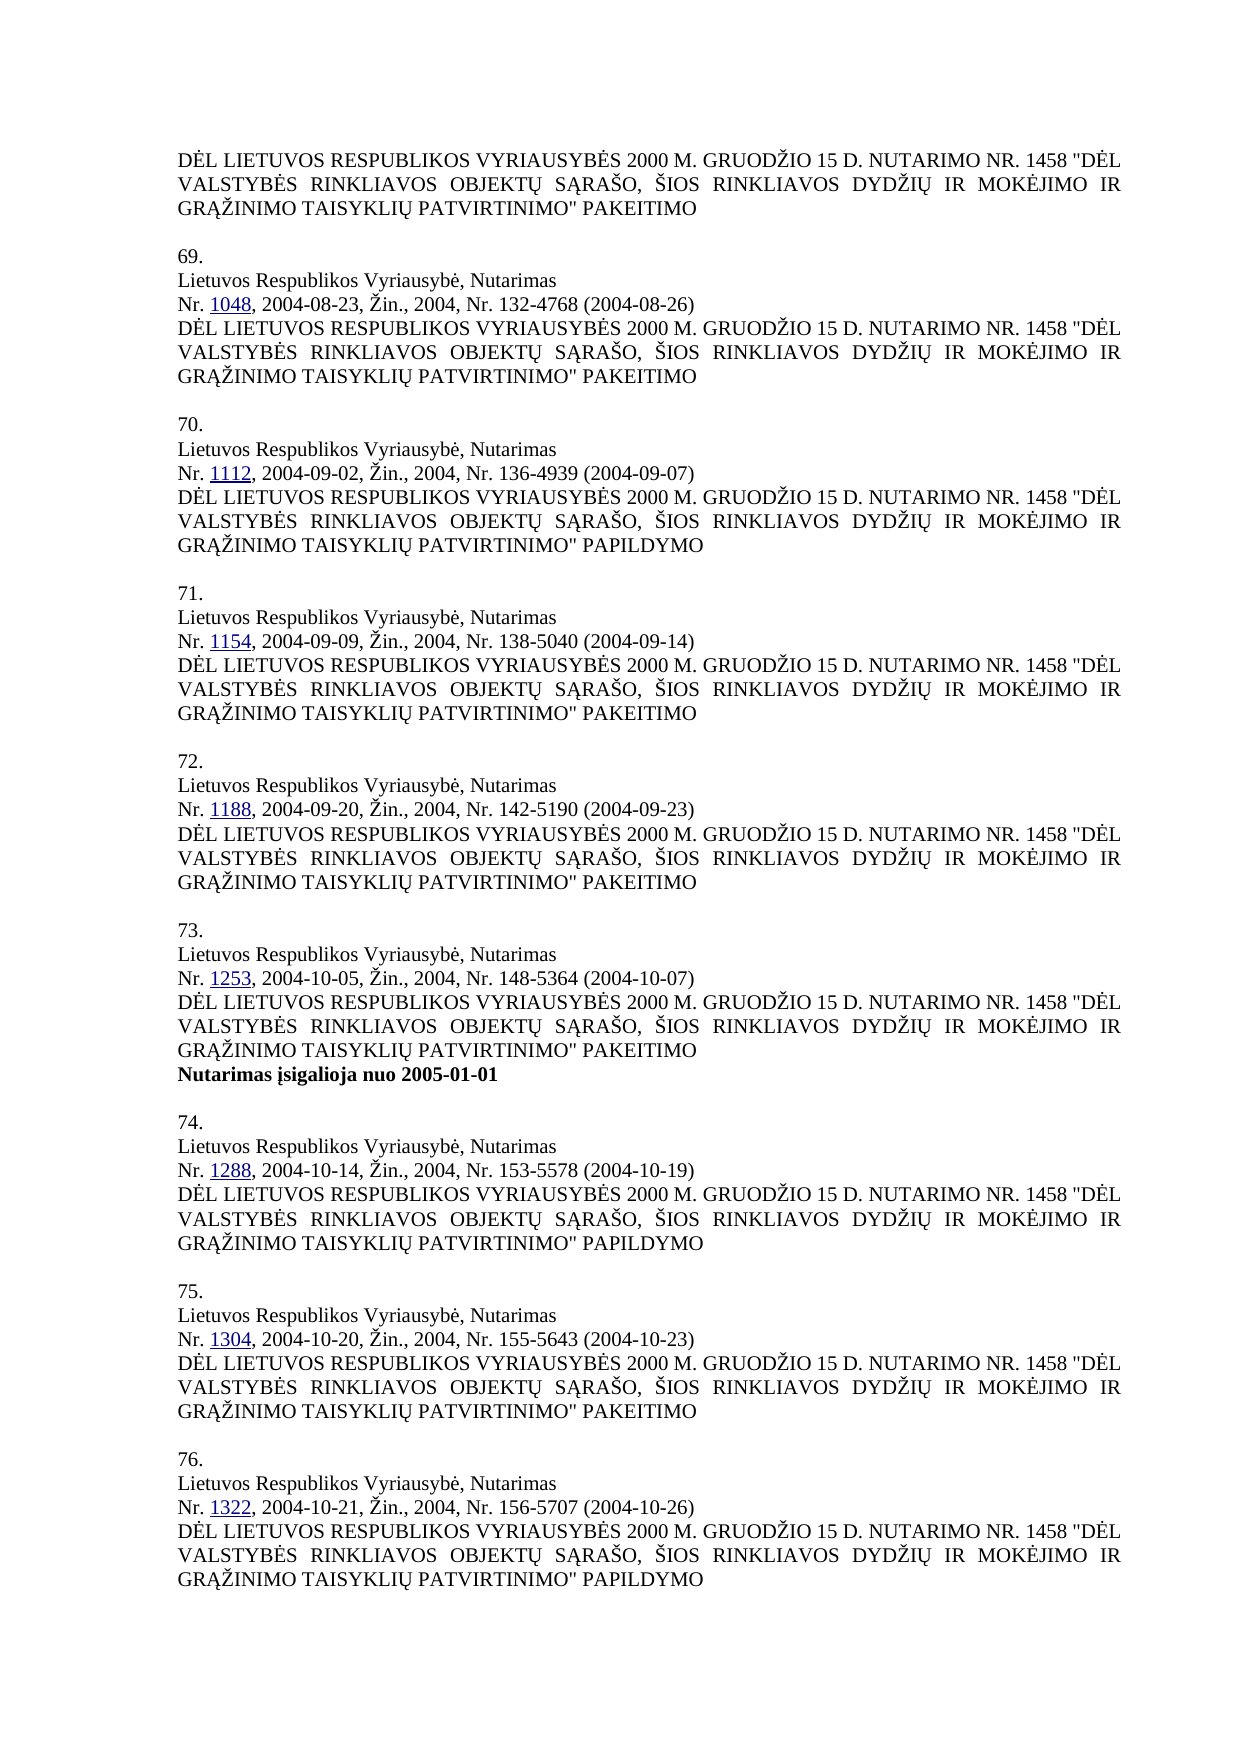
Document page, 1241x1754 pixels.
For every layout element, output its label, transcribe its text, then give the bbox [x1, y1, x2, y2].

text Nr. 1154, 2004-09-09, Žin., 2004, Nr. 138-5040 (2004-09-14) [177, 629, 1122, 653]
text Nr. 1304, 2004-10-20, Žin., 2004, Nr. 155-5643 (2004-10-23) [177, 1327, 1122, 1351]
text Lietuvos Respublikos Vyriausybė, Nutarimas [177, 268, 1122, 292]
text Lietuvos Respublikos Vyriausybė, Nutarimas [177, 436, 1122, 461]
text Lietuvos Respublikos Vyriausybė, Nutarimas [177, 1471, 1122, 1495]
text 75. [177, 1279, 1122, 1303]
text DĖL LIETUVOS RESPUBLIKOS VYRIAUSYBĖS 2000 M. GRUODŽIO 15 D. NUTARIMO NR. 1458 "DĖL VALSTYBĖS RINKLIAVOS OBJEKTŲ SĄRAŠO, ŠIOS RINKLIAVOS DYDŽIŲ IR MOKĖJIMO IR GRĄŽINIMO TAISYKLIŲ PATVIRTINIMO" PAPILDYMO [177, 1519, 1122, 1591]
text DĖL LIETUVOS RESPUBLIKOS VYRIAUSYBĖS 2000 M. GRUODŽIO 15 D. NUTARIMO NR. 1458 "DĖL VALSTYBĖS RINKLIAVOS OBJEKTŲ SĄRAŠO, ŠIOS RINKLIAVOS DYDŽIŲ IR MOKĖJIMO IR GRĄŽINIMO TAISYKLIŲ PATVIRTINIMO" PAPILDYMO [177, 1182, 1122, 1254]
text Nr. 1253, 2004-10-05, Žin., 2004, Nr. 148-5364 (2004-10-07) [177, 966, 1122, 990]
text 74. [177, 1110, 1122, 1134]
text Nr. 1288, 2004-10-14, Žin., 2004, Nr. 153-5578 (2004-10-19) [177, 1158, 1122, 1182]
text Lietuvos Respublikos Vyriausybė, Nutarimas [177, 1134, 1122, 1158]
text DĖL LIETUVOS RESPUBLIKOS VYRIAUSYBĖS 2000 M. GRUODŽIO 15 D. NUTARIMO NR. 1458 "DĖL VALSTYBĖS RINKLIAVOS OBJEKTŲ SĄRAŠO, ŠIOS RINKLIAVOS DYDŽIŲ IR MOKĖJIMO IR GRĄŽINIMO TAISYKLIŲ PATVIRTINIMO" PAPILDYMO [177, 484, 1122, 557]
text 73. [177, 918, 1122, 942]
text 72. [177, 749, 1122, 773]
text 76. [177, 1447, 1122, 1471]
text DĖL LIETUVOS RESPUBLIKOS VYRIAUSYBĖS 2000 M. GRUODŽIO 15 D. NUTARIMO NR. 1458 "DĖL VALSTYBĖS RINKLIAVOS OBJEKTŲ SĄRAŠO, ŠIOS RINKLIAVOS DYDŽIŲ IR MOKĖJIMO IR GRĄŽINIMO TAISYKLIŲ PATVIRTINIMO" PAKEITIMO [177, 653, 1122, 725]
text 70. [177, 412, 1122, 436]
text Nr. 1322, 2004-10-21, Žin., 2004, Nr. 156-5707 (2004-10-26) [177, 1495, 1122, 1519]
text DĖL LIETUVOS RESPUBLIKOS VYRIAUSYBĖS 2000 M. GRUODŽIO 15 D. NUTARIMO NR. 1458 "DĖL VALSTYBĖS RINKLIAVOS OBJEKTŲ SĄRAŠO, ŠIOS RINKLIAVOS DYDŽIŲ IR MOKĖJIMO IR GRĄŽINIMO TAISYKLIŲ PATVIRTINIMO" PAKEITIMO [177, 1351, 1122, 1423]
text Lietuvos Respublikos Vyriausybė, Nutarimas [177, 942, 1122, 966]
text Lietuvos Respublikos Vyriausybė, Nutarimas [177, 1303, 1122, 1327]
text Lietuvos Respublikos Vyriausybė, Nutarimas [177, 773, 1122, 797]
text DĖL LIETUVOS RESPUBLIKOS VYRIAUSYBĖS 2000 M. GRUODŽIO 15 D. NUTARIMO NR. 1458 "DĖL VALSTYBĖS RINKLIAVOS OBJEKTŲ SĄRAŠO, ŠIOS RINKLIAVOS DYDŽIŲ IR MOKĖJIMO IR GRĄŽINIMO TAISYKLIŲ PATVIRTINIMO" PAKEITIMO [177, 821, 1122, 894]
text Nutarimas įsigalioja nuo 2005-01-01 [177, 1062, 1122, 1086]
text DĖL LIETUVOS RESPUBLIKOS VYRIAUSYBĖS 2000 M. GRUODŽIO 15 D. NUTARIMO NR. 1458 "DĖL VALSTYBĖS RINKLIAVOS OBJEKTŲ SĄRAŠO, ŠIOS RINKLIAVOS DYDŽIŲ IR MOKĖJIMO IR GRĄŽINIMO TAISYKLIŲ PATVIRTINIMO" PAKEITIMO [177, 148, 1122, 220]
text Nr. 1188, 2004-09-20, Žin., 2004, Nr. 142-5190 (2004-09-23) [177, 797, 1122, 821]
text 71. [177, 581, 1122, 605]
text Lietuvos Respublikos Vyriausybė, Nutarimas [177, 605, 1122, 629]
text DĖL LIETUVOS RESPUBLIKOS VYRIAUSYBĖS 2000 M. GRUODŽIO 15 D. NUTARIMO NR. 1458 "DĖL VALSTYBĖS RINKLIAVOS OBJEKTŲ SĄRAŠO, ŠIOS RINKLIAVOS DYDŽIŲ IR MOKĖJIMO IR GRĄŽINIMO TAISYKLIŲ PATVIRTINIMO" PAKEITIMO [177, 316, 1122, 388]
text Nr. 1048, 2004-08-23, Žin., 2004, Nr. 132-4768 (2004-08-26) [177, 292, 1122, 316]
text 69. [177, 244, 1122, 268]
text Nr. 1112, 2004-09-02, Žin., 2004, Nr. 136-4939 (2004-09-07) [177, 461, 1122, 484]
text DĖL LIETUVOS RESPUBLIKOS VYRIAUSYBĖS 2000 M. GRUODŽIO 15 D. NUTARIMO NR. 1458 "DĖL VALSTYBĖS RINKLIAVOS OBJEKTŲ SĄRAŠO, ŠIOS RINKLIAVOS DYDŽIŲ IR MOKĖJIMO IR GRĄŽINIMO TAISYKLIŲ PATVIRTINIMO" PAKEITIMO [177, 990, 1122, 1062]
